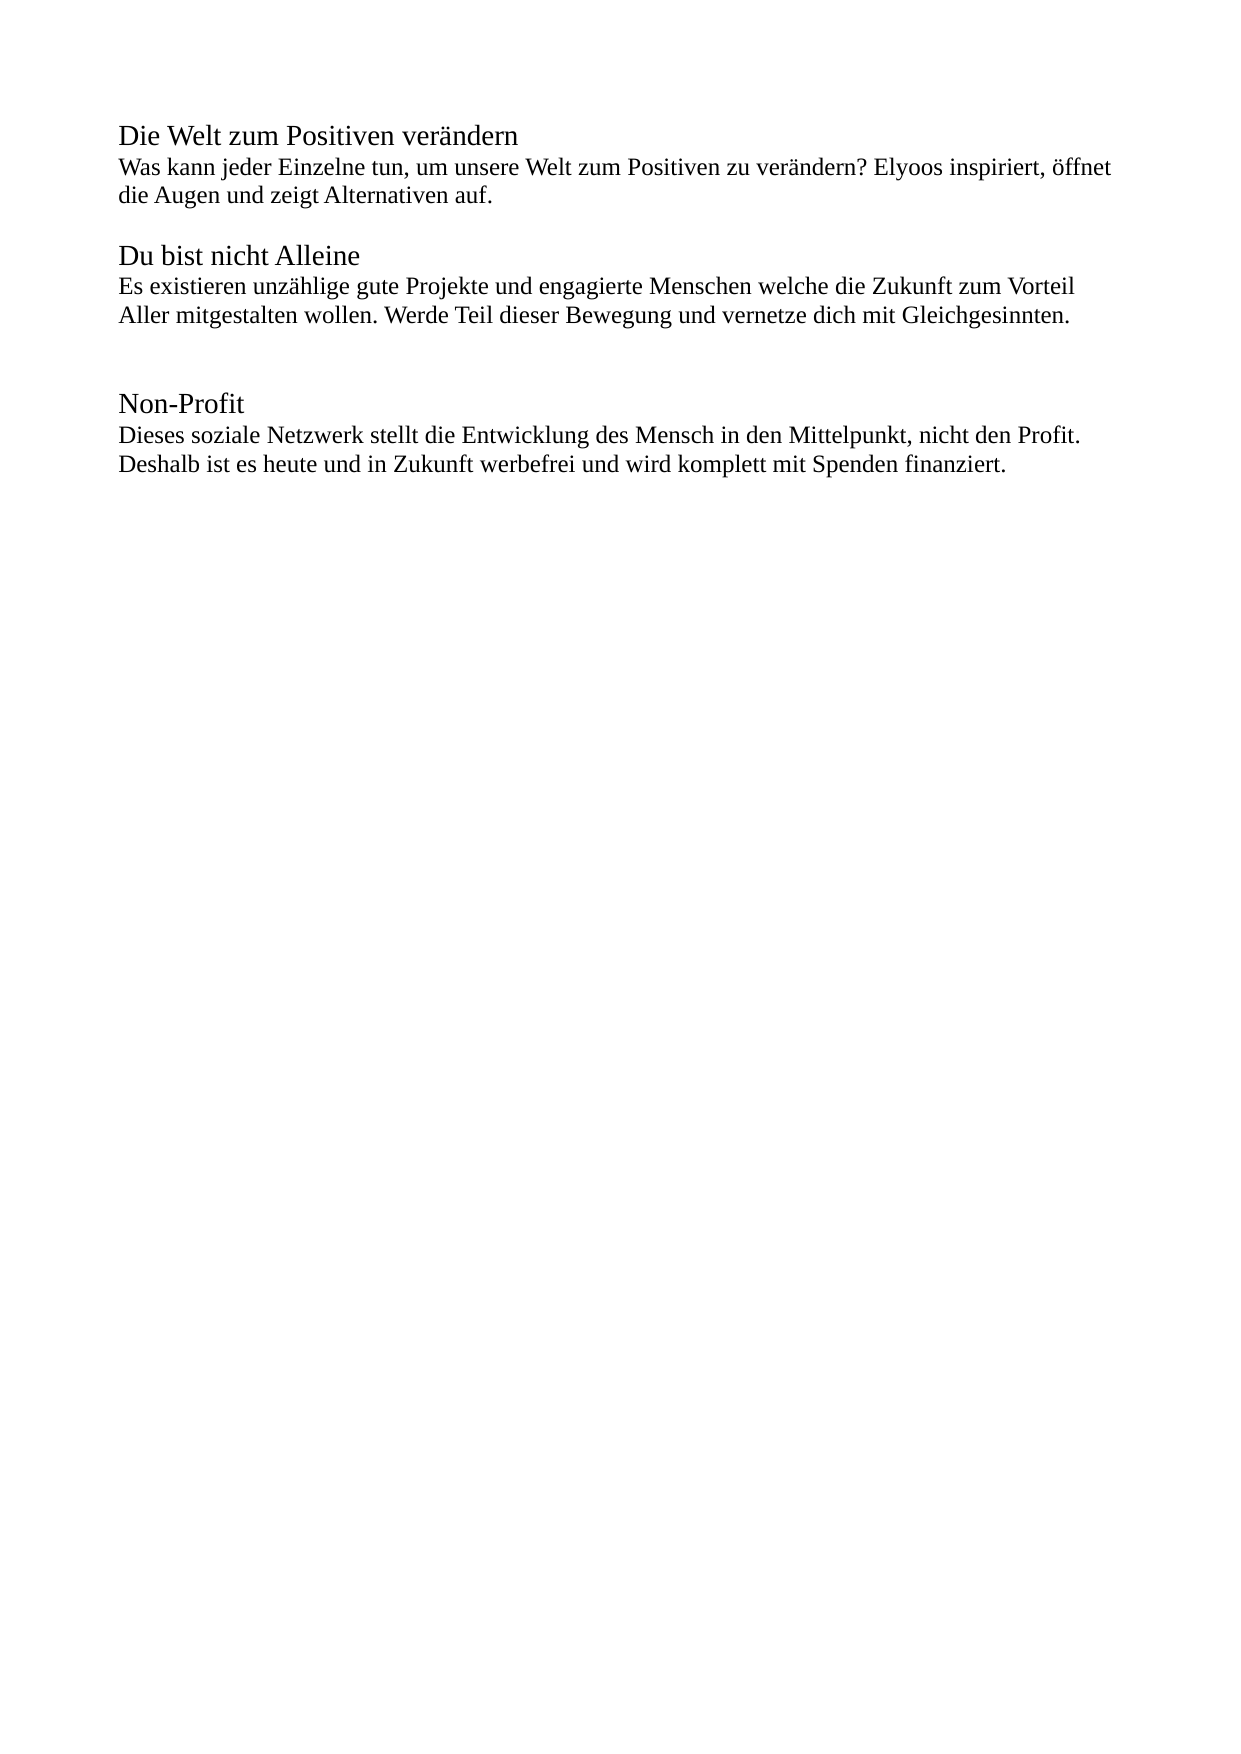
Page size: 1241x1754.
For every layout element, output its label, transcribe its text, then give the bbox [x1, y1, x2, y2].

text Du bist nicht Alleine [118, 238, 1122, 271]
text Was kann jeder Einzelne tun, um unsere Welt zum Positiven zu verändern? Elyoos inspiriert, öffnet die Augen und zeigt Alternativen auf. [118, 152, 1122, 209]
text Die Welt zum Positiven verändern [118, 118, 1122, 152]
text Es existieren unzählige gute Projekte und engagierte Menschen welche die Zukunft zum Vorteil Aller mitgestalten wollen. Werde Teil dieser Bewegung und vernetze dich mit Gleichgesinnten. [118, 271, 1122, 329]
text Non-Profit [118, 386, 1122, 420]
text Dieses soziale Netzwerk stellt die Entwicklung des Mensch in den Mittelpunkt, nicht den Profit. Deshalb ist es heute und in Zukunft werbefrei und wird komplett mit Spenden finanziert. [118, 420, 1122, 477]
